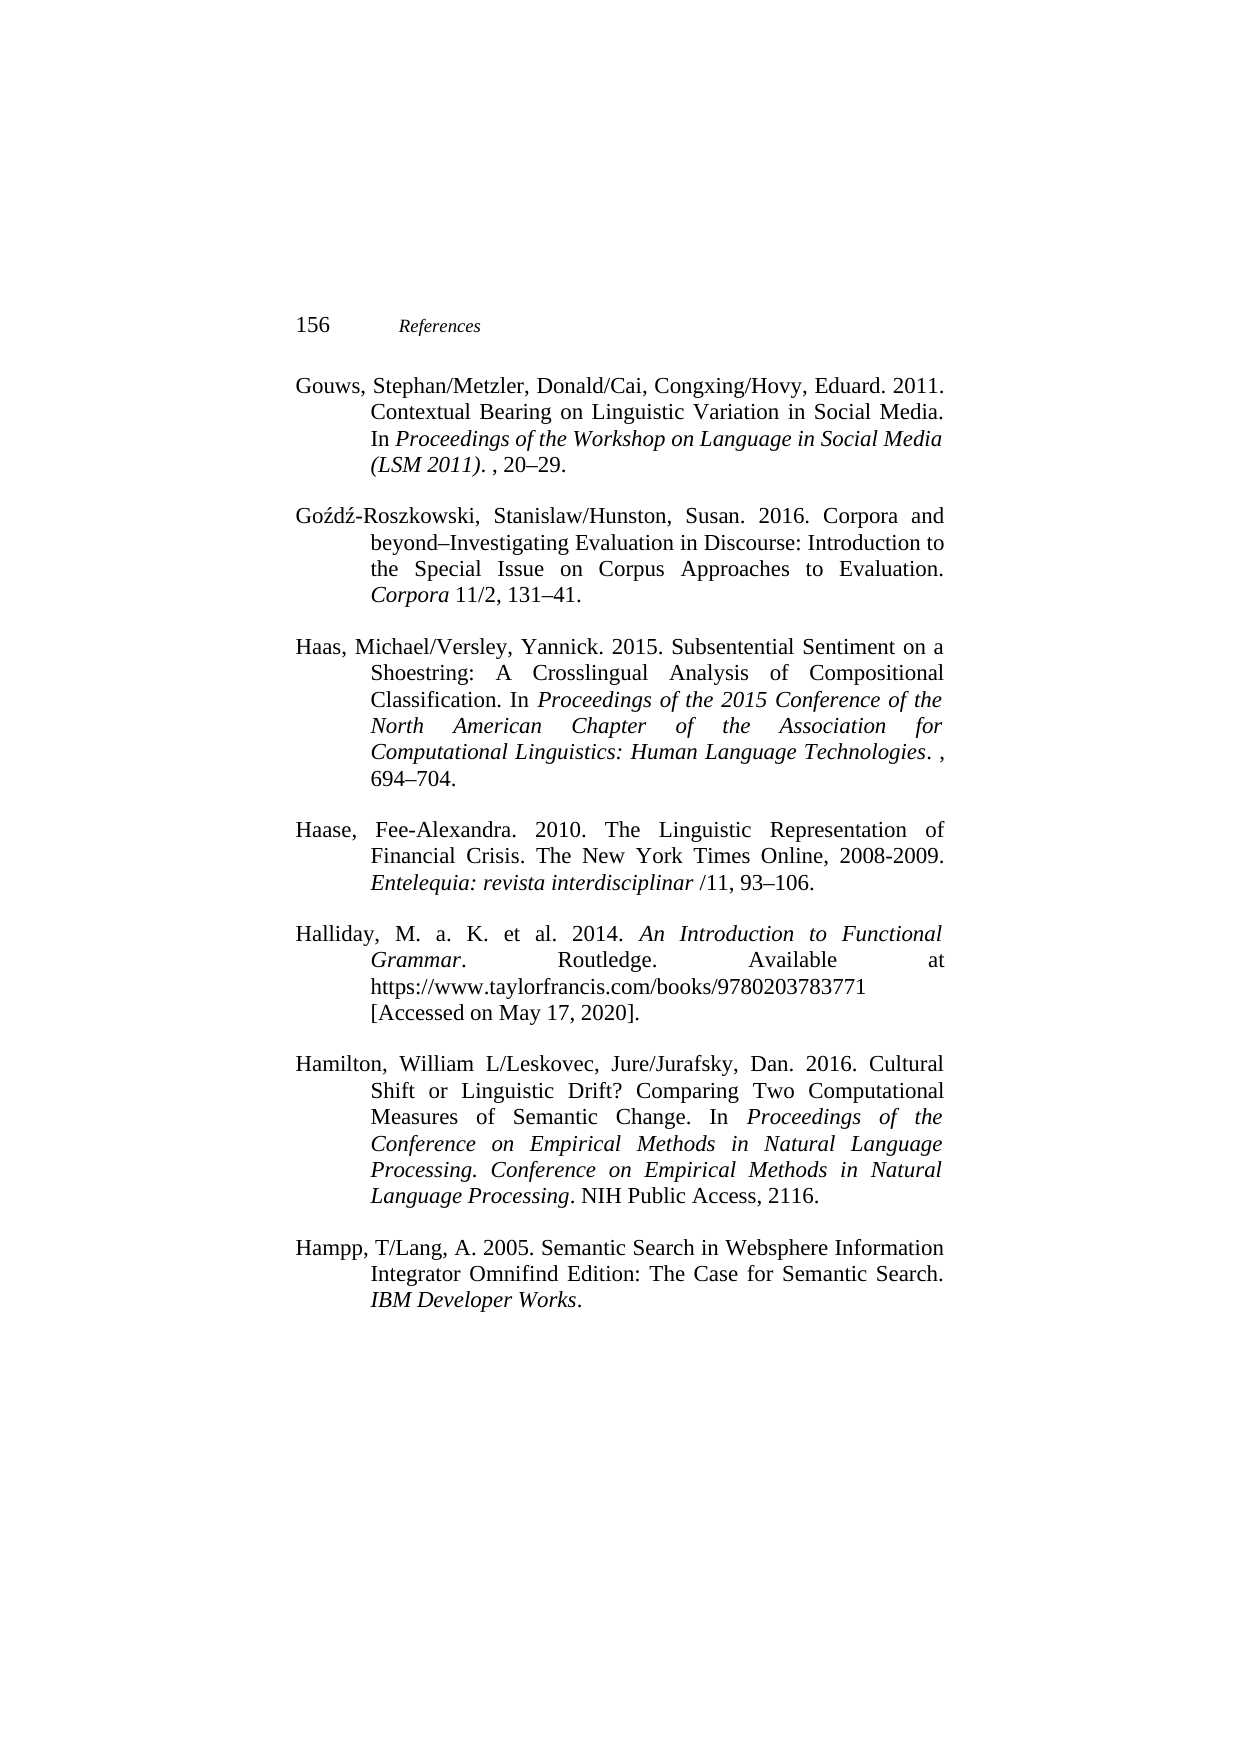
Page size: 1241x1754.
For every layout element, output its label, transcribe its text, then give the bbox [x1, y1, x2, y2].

text Halliday, M. a. K. et al. 2014. An Introduction to Functional Grammar. Routledge. Available at https://www.taylorfrancis.com/books/9780203783771 [Accessed on May 17, 2020]. [295, 920, 945, 1026]
text Haas, Michael/Versley, Yannick. 2015. Subsentential Sentiment on a Shoestring: A Crosslingual Analysis of Compositional Classification. In Proceedings of the 2015 Conference of the North American Chapter of the Association for Computational Linguistics: Human Language Technologies. , 694–704. [295, 633, 945, 791]
text Gouws, Stephan/Metzler, Donald/Cai, Congxing/Hovy, Eduard. 2011. Contextual Bearing on Linguistic Variation in Social Media. In Proceedings of the Workshop on Language in Social Media (LSM 2011). , 20–29. [295, 372, 945, 477]
text Hampp, T/Lang, A. 2005. Semantic Search in Websphere Information Integrator Omnifind Edition: The Case for Semantic Search. IBM Developer Works. [295, 1234, 945, 1313]
text Hamilton, William L/Leskovec, Jure/Jurafsky, Dan. 2016. Cultural Shift or Linguistic Drift? Comparing Two Computational Measures of Semantic Change. In Proceedings of the Conference on Empirical Methods in Natural Language Processing. Conference on Empirical Methods in Natural Language Processing. NIH Public Access, 2116. [295, 1051, 945, 1209]
text Haase, Fee-Alexandra. 2010. The Linguistic Representation of Financial Crisis. The New York Times Online, 2008-2009. Entelequia: revista interdisciplinar /11, 93–106. [295, 816, 945, 895]
text Goźdź-Roszkowski, Stanislaw/Hunston, Susan. 2016. Corpora and beyond–Investigating Evaluation in Discourse: Introduction to the Special Issue on Corpus Approaches to Evaluation. Corpora 11/2, 131–41. [295, 502, 945, 608]
